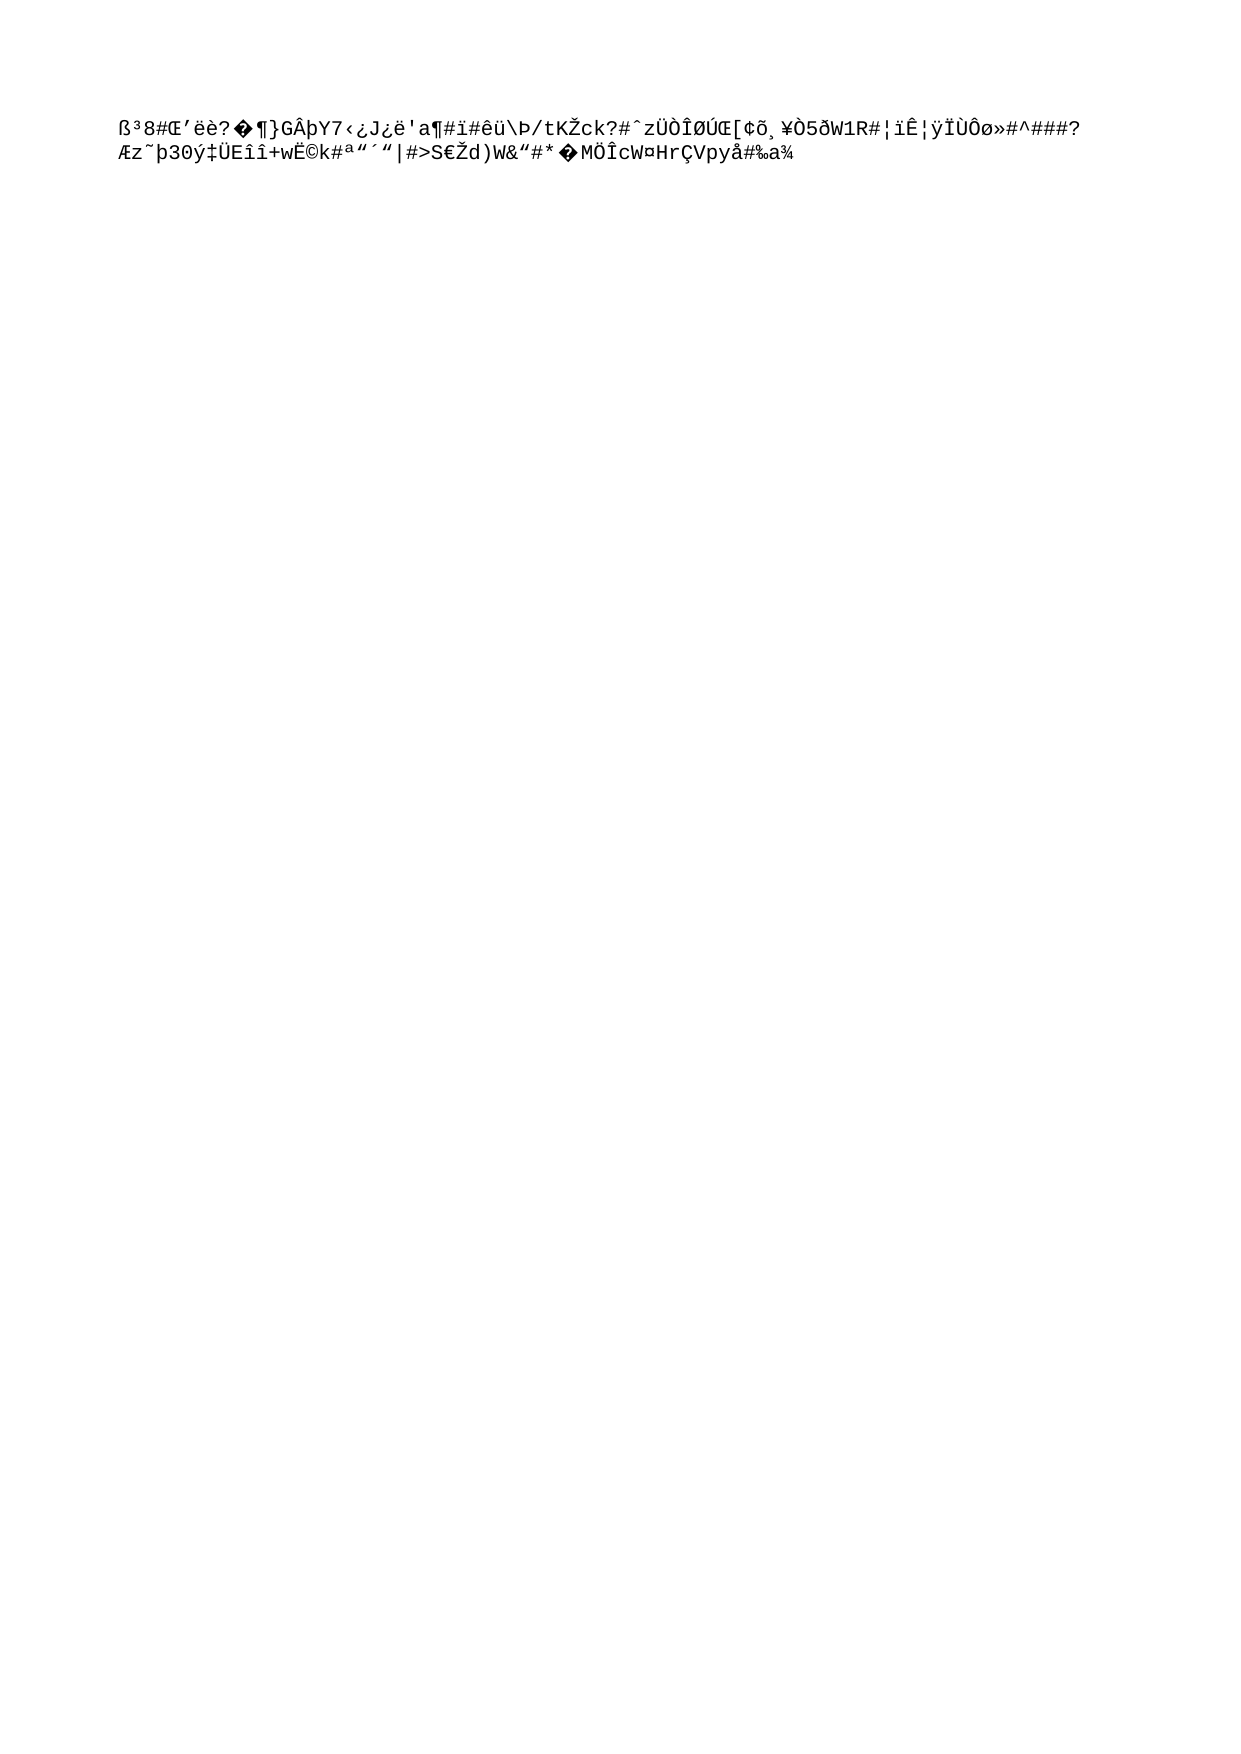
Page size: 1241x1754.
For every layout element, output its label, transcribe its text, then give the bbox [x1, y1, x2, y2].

text ß³8#Œ’ëè?�¶}GÂþY7‹¿J­¿ë'a¶#ï#êü\Þ/tKŽck?#ˆzÜÒÎØÚŒ[¢õ¸¥Ò5ðW1R#¦ïÊ¦ÿÏÙÔø»#^###?Æz˜þ30ý‡ÜEîî+wË©k#ª“´“|#>S€Žd)W&“#*�MÖÎcW¤HrÇVpyå#‰a¾ [118, 118, 1122, 165]
